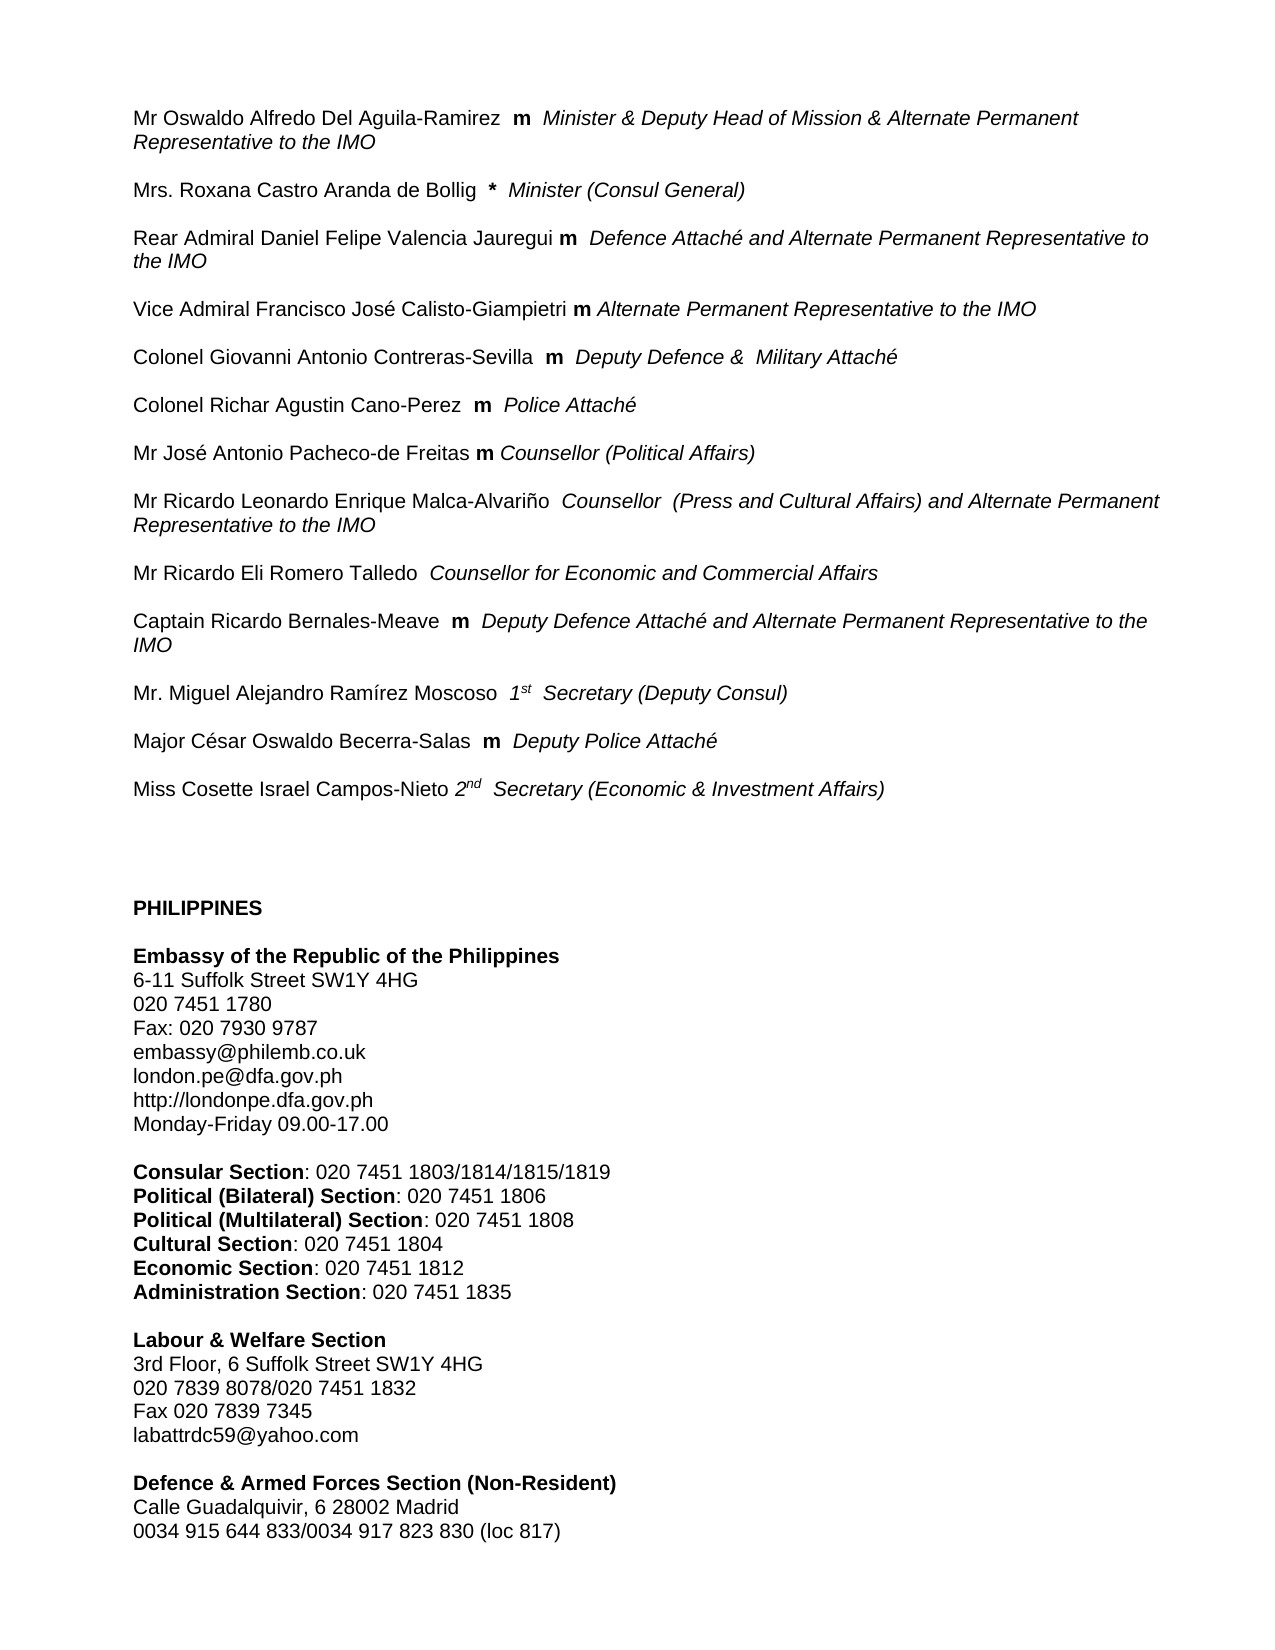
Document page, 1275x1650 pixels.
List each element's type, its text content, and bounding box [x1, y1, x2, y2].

text Political (Bilateral) Section: 020 7451 1806 [133, 1184, 1181, 1208]
text Labour & Welfare Section [133, 1327, 1181, 1351]
text Colonel Giovanni Antonio Contreras-Sevilla m Deputy Defence & Military Attaché [133, 345, 1181, 369]
text Mr Ricardo Leonardo Enrique Malca-Alvariño Counsellor (Press and Cultural Affairs) and Alternate Permanent Representative to the IMO [133, 489, 1181, 537]
text Vice Admiral Francisco José Calisto-Giampietri m Alternate Permanent Representative to the IMO [133, 297, 1181, 321]
text 3rd Floor, 6 Suffolk Street SW1Y 4HG [133, 1351, 1181, 1375]
text Calle Guadalquivir, 6 28002 Madrid [133, 1495, 1181, 1519]
text Economic Section: 020 7451 1812 [133, 1256, 1181, 1279]
text 020 7451 1780 [133, 992, 1181, 1016]
text embassy@philemb.co.uk [133, 1040, 1181, 1064]
text 020 7839 8078/020 7451 1832 [133, 1375, 1181, 1399]
text Political (Multilateral) Section: 020 7451 1808 [133, 1208, 1181, 1232]
text Defence & Armed Forces Section (Non-Resident) [133, 1471, 1181, 1495]
text http://londonpe.dfa.gov.ph [133, 1088, 1181, 1112]
text Monday-Friday 09.00-17.00 [133, 1112, 1181, 1136]
text labattrdc59@yahoo.com [133, 1423, 1181, 1447]
text PHILIPPINES [133, 896, 1181, 920]
text Rear Admiral Daniel Felipe Valencia Jauregui m Defence Attaché and Alternate Permanent Representative to the IMO [133, 225, 1181, 273]
text 0034 915 644 833/0034 917 823 830 (loc 817) [133, 1519, 1181, 1543]
text 6-11 Suffolk Street SW1Y 4HG [133, 968, 1181, 992]
text Mr. Miguel Alejandro Ramírez Moscoso 1st Secretary (Deputy Consul) [133, 681, 1181, 704]
text Miss Cosette Israel Campos-Nieto 2nd Secretary (Economic & Investment Affairs) [133, 776, 1181, 800]
text Major César Oswaldo Becerra-Salas m Deputy Police Attaché [133, 728, 1181, 752]
text Cultural Section: 020 7451 1804 [133, 1232, 1181, 1256]
text Captain Ricardo Bernales-Meave m Deputy Defence Attaché and Alternate Permanent Representative to the IMO [133, 609, 1181, 657]
text london.pe@dfa.gov.ph [133, 1064, 1181, 1088]
text Mr Ricardo Eli Romero Talledo Counsellor for Economic and Commercial Affairs [133, 561, 1181, 585]
text Mr Oswaldo Alfredo Del Aguila-Ramirez m Minister & Deputy Head of Mission & Alternate Permanent Representative to the IMO [133, 106, 1181, 153]
text Mr José Antonio Pacheco-de Freitas m Counsellor (Political Affairs) [133, 441, 1181, 465]
text Fax 020 7839 7345 [133, 1399, 1181, 1423]
text Embassy of the Republic of the Philippines [133, 944, 1181, 968]
text Mrs. Roxana Castro Aranda de Bollig * Minister (Consul General) [133, 177, 1181, 201]
text Administration Section: 020 7451 1835 [133, 1279, 1181, 1303]
text Colonel Richar Agustin Cano-Perez m Police Attaché [133, 393, 1181, 417]
text Consular Section: 020 7451 1803/1814/1815/1819 [133, 1160, 1181, 1184]
text Fax: 020 7930 9787 [133, 1016, 1181, 1040]
